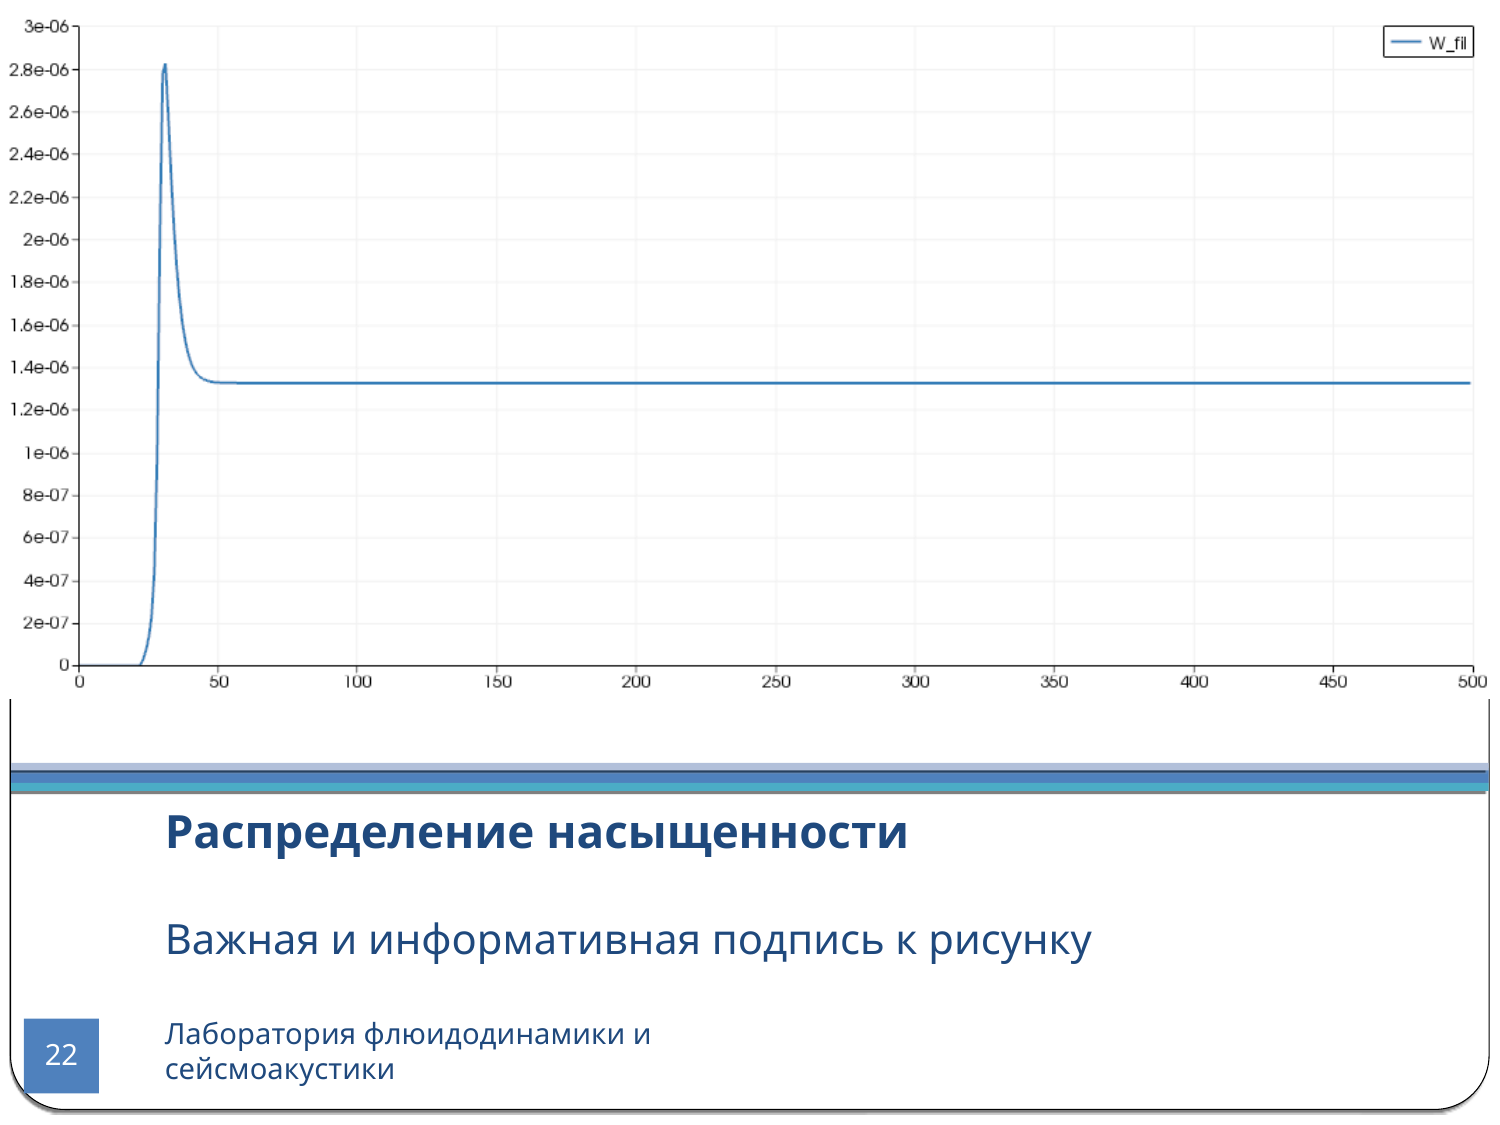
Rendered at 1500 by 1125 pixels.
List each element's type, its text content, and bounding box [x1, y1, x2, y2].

footer Лаборатория флюидодинамики и сейсмоакустики [150, 1012, 880, 1088]
title Распределение насыщенности [150, 786, 1350, 869]
list Важная и информативная подпись к рисунку [150, 869, 1350, 1006]
slide_number [23, 1018, 99, 1094]
picture [0, 0, 1500, 699]
